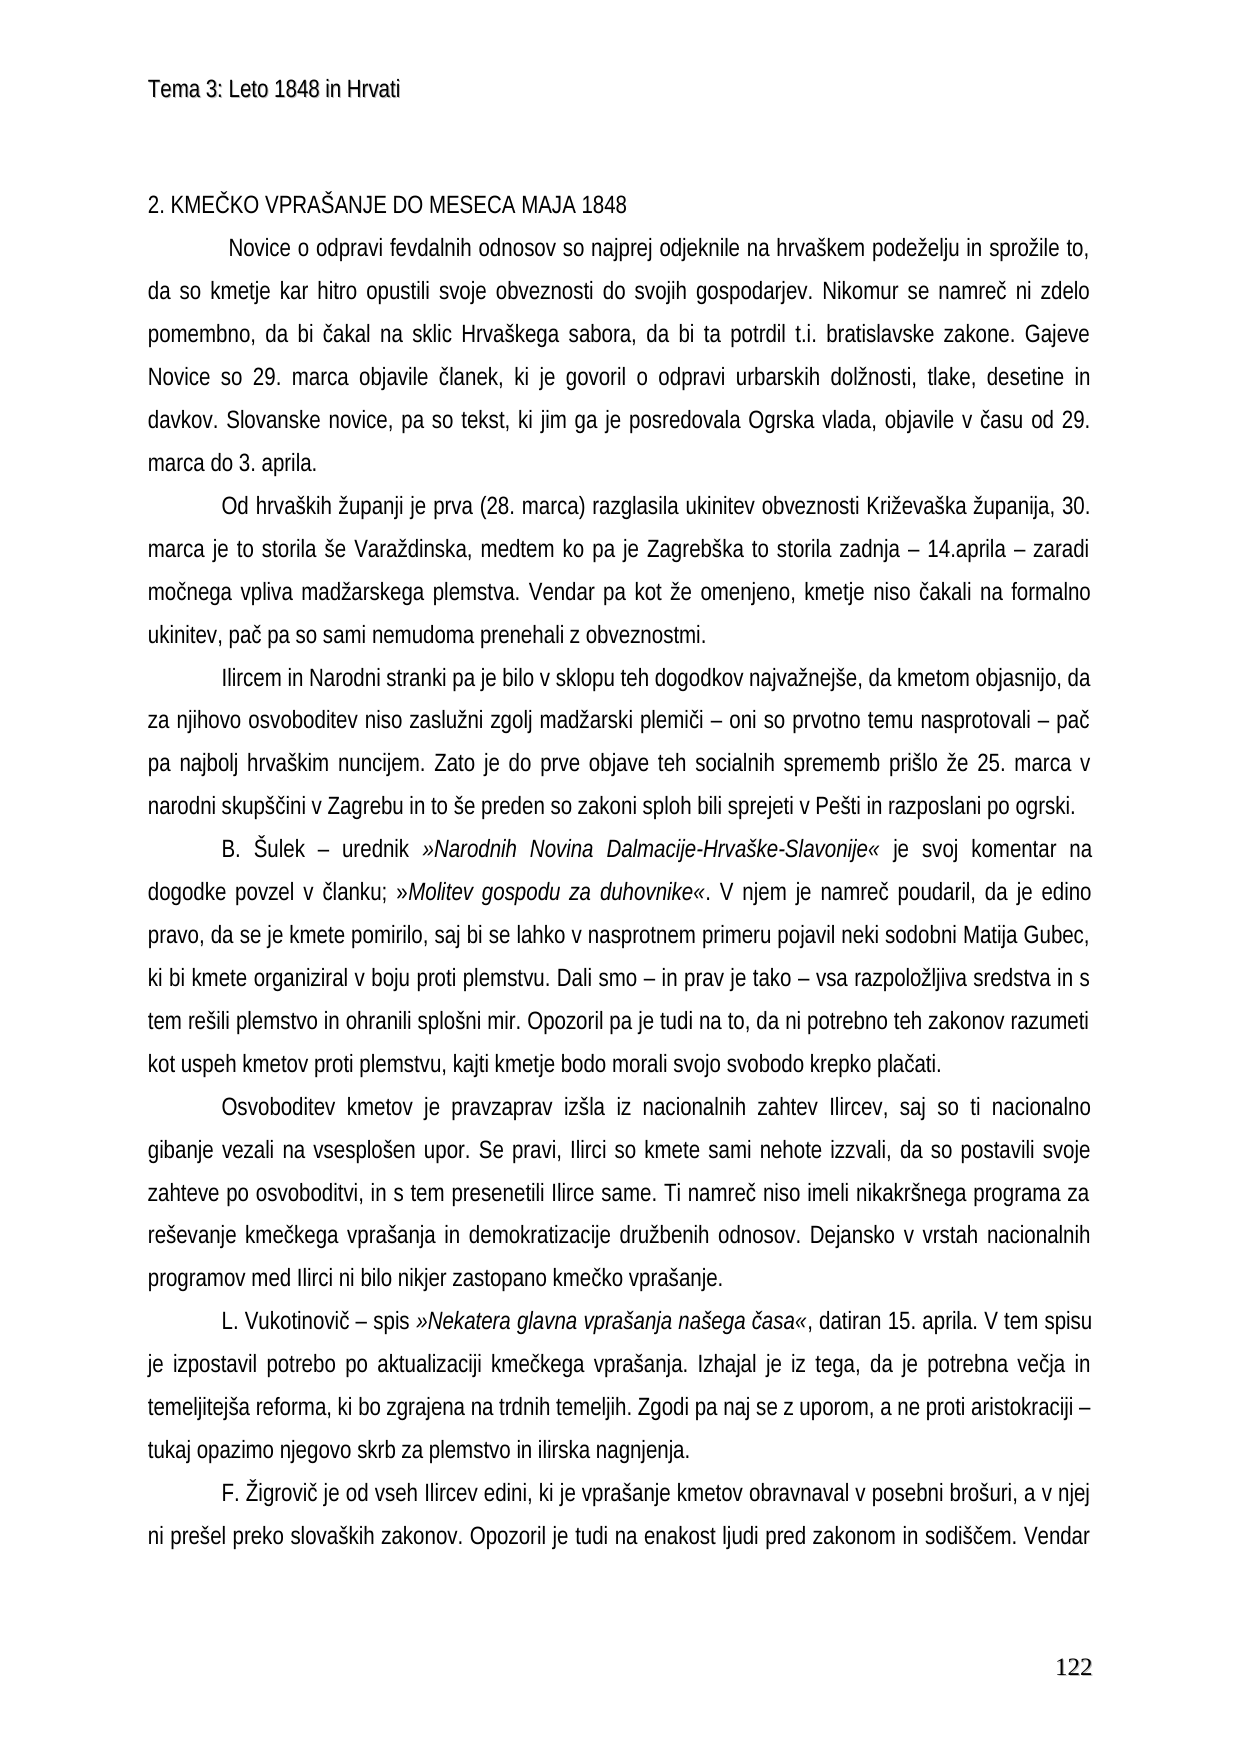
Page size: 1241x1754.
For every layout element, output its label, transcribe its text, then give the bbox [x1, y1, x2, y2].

text B. Šulek – urednik »Narodnih Novina Dalmacije-Hrvaške-Slavonije« je svoj komentar na dogodke povzel v članku; »Molitev gospodu za duhovnike«. V njem je namreč poudaril, da je edino pravo, da se je kmete pomirilo, saj bi se lahko v nasprotnem primeru pojavil neki sodobni Matija Gubec, ki bi kmete organiziral v boju proti plemstvu. Dali smo – in prav je tako – vsa razpoložljiva sredstva in s tem rešili plemstvo in ohranili splošni mir. Opozoril pa je tudi na to, da ni potrebno teh zakonov razumeti kot uspeh kmetov proti plemstvu, kajti kmetje bodo morali svojo svobodo krepko plačati. [148, 834, 1093, 1077]
text L. Vukotinovič – spis »Nekatera glavna vprašanja našega časa«, datiran 15. aprila. V tem spisu je izpostavil potrebo po aktualizaciji kmečkega vprašanja. Izhajal je iz tega, da je potrebna večja in temeljitejša reforma, ki bo zgrajena na trdnih temeljih. Zgodi pa naj se z uporom, a ne proti aristokraciji – tukaj opazimo njegovo skrb za plemstvo in ilirska nagnjenja. [148, 1306, 1093, 1464]
text Novice o odpravi fevdalnih odnosov so najprej odjeknile na hrvaškem podeželju in sprožile to, da so kmetje kar hitro opustili svoje obveznosti do svojih gospodarjev. Nikomur se namreč ni zdelo pomembno, da bi čakal na sklic Hrvaškega sabora, da bi ta potrdil t.i. bratislavske zakone. Gajeve Novice so 29. marca objavile članek, ki je govoril o odpravi urbarskih dolžnosti, tlake, desetine in davkov. Slovanske novice, pa so tekst, ki jim ga je posredovala Ogrska vlada, objavile v času od 29. marca do 3. aprila. [148, 233, 1093, 477]
text Ilircem in Narodni stranki pa je bilo v sklopu teh dogodkov najvažnejše, da kmetom objasnijo, da za njihovo osvoboditev niso zaslužni zgolj madžarski plemiči – oni so prvotno temu nasprotovali – pač pa najbolj hrvaškim nuncijem. Zato je do prve objave teh socialnih sprememb prišlo že 25. marca v narodni skupščini v Zagrebu in to še preden so zakoni sploh bili sprejeti v Pešti in razposlani po ogrski. [148, 663, 1093, 820]
text F. Žigrovič je od vseh Ilircev edini, ki je vprašanje kmetov obravnaval v posebni brošuri, a v njej ni prešel preko slovaških zakonov. Opozoril je tudi na enakost ljudi pred zakonom in sodiščem. Vendar [148, 1478, 1093, 1549]
text 2. KMEČKO VPRAŠANJE DO MESECA MAJA 1848 [148, 191, 1093, 219]
text Osvoboditev kmetov je pravzaprav izšla iz nacionalnih zahtev Ilircev, saj so ti nacionalno gibanje vezali na vsesplošen upor. Se pravi, Ilirci so kmete sami nehote izzvali, da so postavili svoje zahteve po osvoboditvi, in s tem presenetili Ilirce same. Ti namreč niso imeli nikakršnega programa za reševanje kmečkega vprašanja in demokratizacije družbenih odnosov. Dejansko v vrstah nacionalnih programov med Ilirci ni bilo nikjer zastopano kmečko vprašanje. [148, 1092, 1093, 1292]
text Od hrvaških županji je prva (28. marca) razglasila ukinitev obveznosti Križevaška županija, 30. marca je to storila še Varaždinska, medtem ko pa je Zagrebška to storila zadnja – 14.aprila – zaradi močnega vpliva madžarskega plemstva. Vendar pa kot že omenjeno, kmetje niso čakali na formalno ukinitev, pač pa so sami nemudoma prenehali z obveznostmi. [148, 491, 1093, 648]
